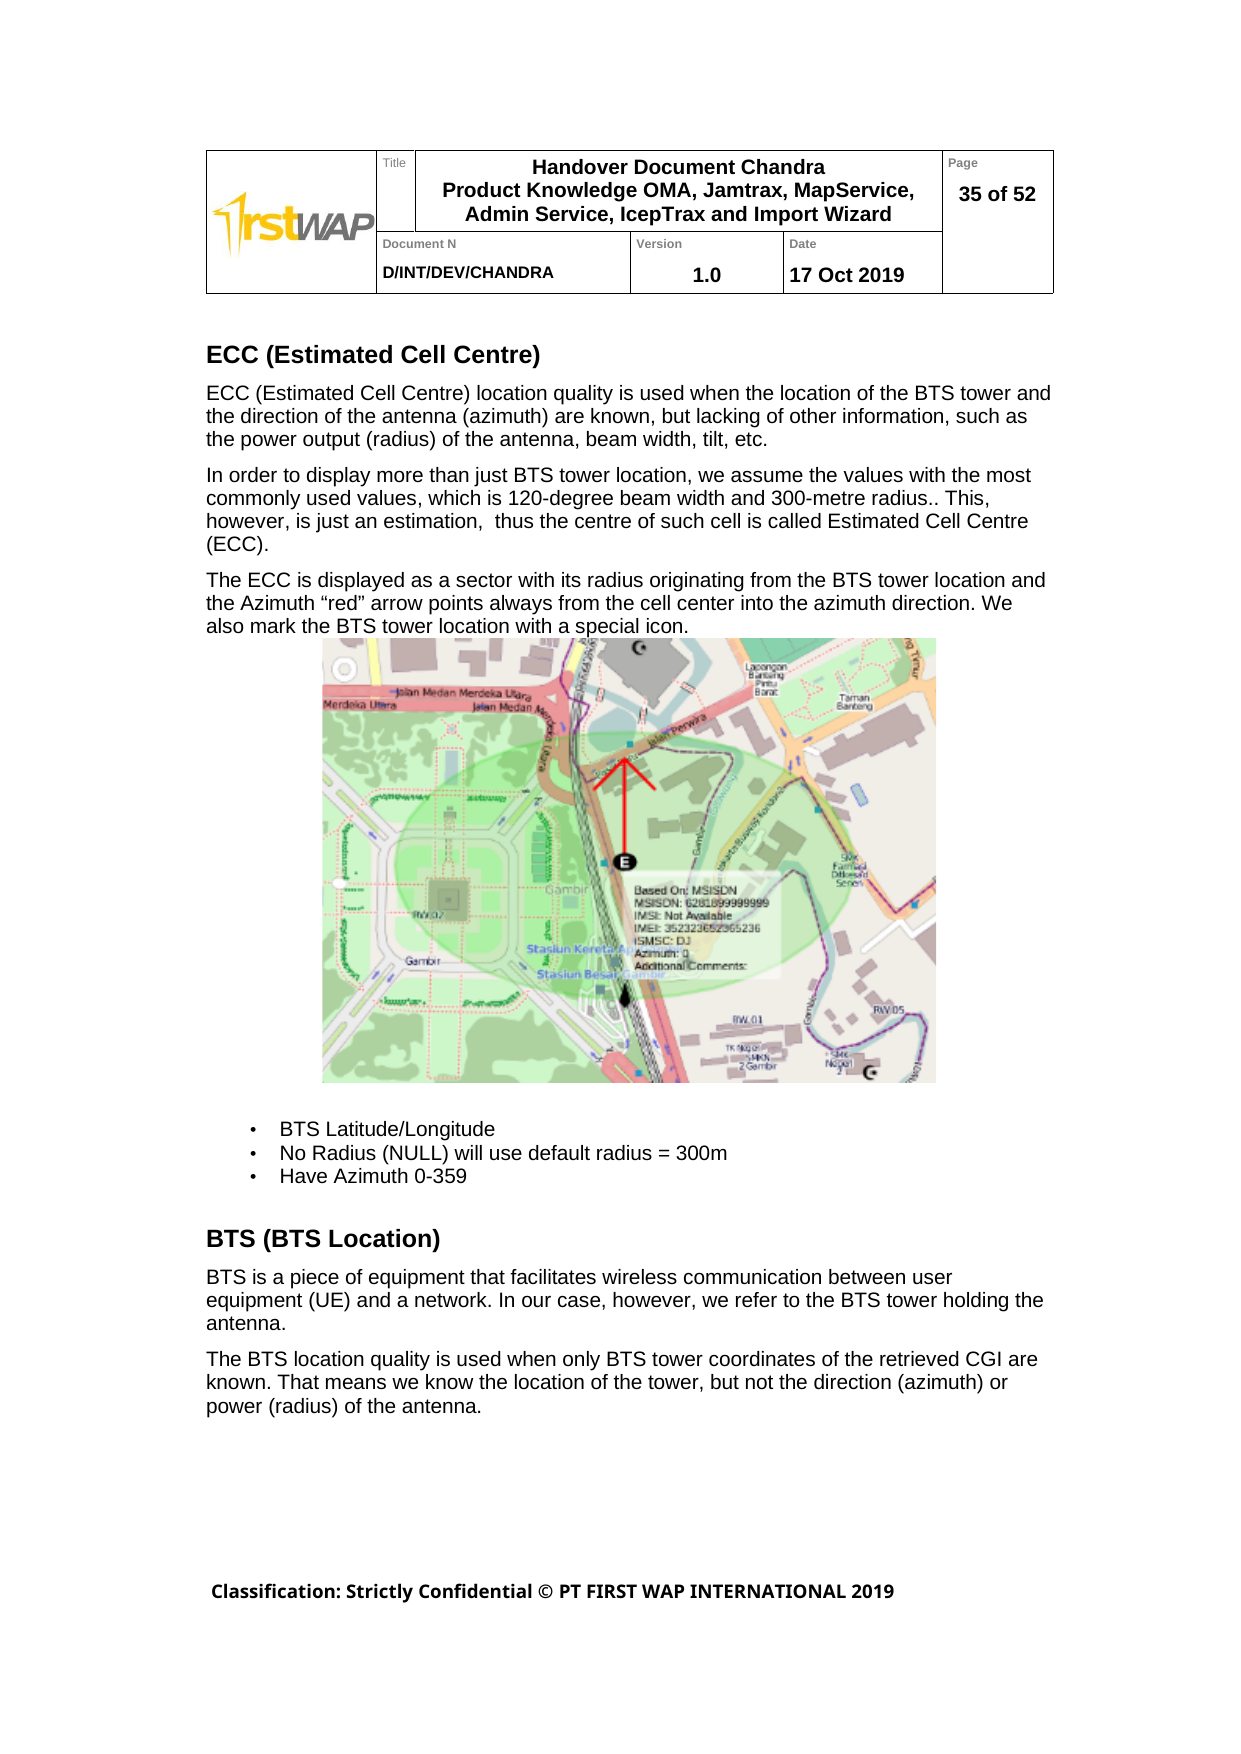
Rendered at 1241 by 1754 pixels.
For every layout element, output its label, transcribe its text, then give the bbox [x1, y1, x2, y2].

list No Radius (NULL) will use default radius = 300m [250, 1141, 1053, 1164]
text The ECC is displayed as a sector with its radius originating from the BTS tower location and the Azimuth “red” arrow points always from the cell center into the azimuth direction. We also mark the BTS tower location with a special icon. [206, 569, 1053, 638]
subtitle BTS (BTS Location) [206, 1225, 1053, 1253]
list BTS Latitude/Longitude [250, 1118, 1053, 1141]
text ECC (Estimated Cell Centre) location quality is used when the location of the BTS tower and the direction of the antenna (azimuth) are known, but lacking of other information, such as the power output (radius) of the antenna, beam width, tilt, etc. [206, 381, 1053, 451]
subtitle ECC (Estimated Cell Centre) [206, 341, 1053, 369]
picture [322, 638, 937, 1083]
text The BTS location quality is used when only BTS tower coordinates of the retrieved CGI are known. That means we know the location of the tower, but not the direction (azimuth) or power (radius) of the antenna. [206, 1348, 1053, 1417]
picture [211, 191, 375, 259]
text BTS is a piece of equipment that facilitates wireless communication between user equipment (UE) and a network. In our case, however, we refer to the BTS tower holding the antenna. [206, 1266, 1053, 1335]
list Have Azimuth 0-359 [250, 1164, 1053, 1188]
text In order to display more than just BTS tower location, we assume the values with the most commonly used values, which is 120-degree beam width and 300-metre radius.. This, however, is just an estimation, thus the centre of such cell is called Estimated Cell Centre (ECC). [206, 463, 1053, 556]
